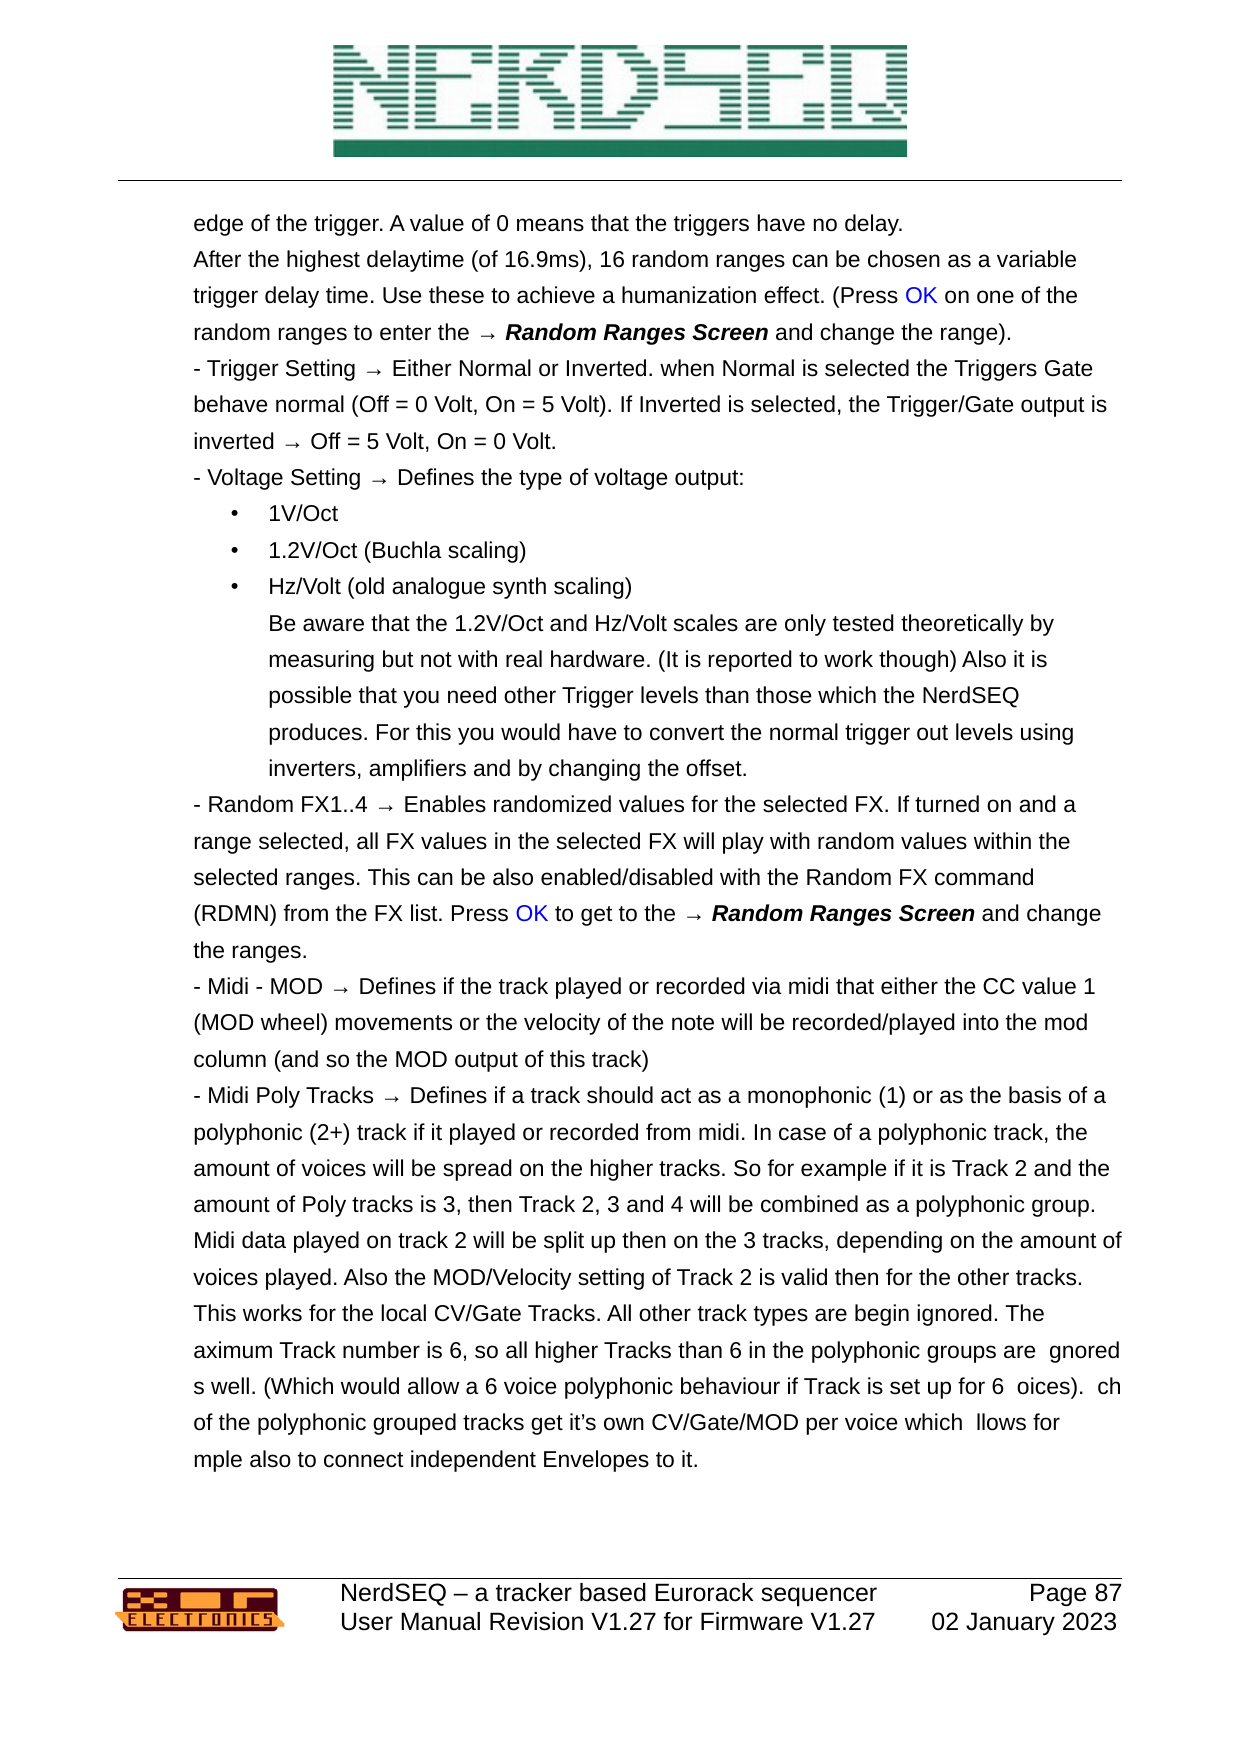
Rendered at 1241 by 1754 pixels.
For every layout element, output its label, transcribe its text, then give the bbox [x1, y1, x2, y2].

text - Random FX1..4 → Enables randomized values for the selected FX. If turned on and a range selected, all FX values in the selected FX will play with random values within the selected ranges. This can be also enabled/disabled with the Random FX command (RDMN) from the FX list. Press OK to get to the → Random Ranges Screen and change the ranges. [193, 791, 1122, 963]
picture [333, 45, 908, 157]
text - Trigger Setting → Either Normal or Inverted. when Normal is selected the Triggers Gate behave normal (Off = 0 Volt, On = 5 Volt). If Inverted is selected, the Trigger/Gate output is inverted → Off = 5 Volt, On = 0 Volt. [193, 355, 1122, 454]
list Hz/Volt (old analogue synth scaling) [231, 573, 1122, 599]
list Be aware that the 1.2V/Oct and Hz/Volt scales are only tested theoretically by measuring but not with real hardware. (It is reported to work though) Also it is possible that you need other Trigger levels than those which the NerdSEQ produces. For this you would have to convert the normal trigger out levels using inverters, amplifiers and by changing the offset. [231, 609, 1122, 781]
picture [115, 1584, 285, 1634]
text edge of the trigger. A value of 0 means that the triggers have no delay. After the highest delaytime (of 16.9ms), 16 random ranges can be chosen as a variable trigger delay time. Use these to achieve a humanization effect. (Press OK on one of the random ranges to enter the → Random Ranges Screen and change the range). [193, 209, 1122, 345]
list 1V/Oct [231, 500, 1122, 527]
list 1.2V/Oct (Buchla scaling) [231, 537, 1122, 563]
text - Voltage Setting → Defines the type of voltage output: [193, 464, 1122, 490]
text - Midi Poly Tracks → Defines if a track should act as a monophonic (1) or as the basis of a polyphonic (2+) track if it played or recorded from midi. In case of a polyphonic track, the amount of voices will be spread on the higher tracks. So for example if it is Track 2 and the amount of Poly tracks is 3, then Track 2, 3 and 4 will be combined as a polyphonic group. Midi data played on track 2 will be split up then on the 3 tracks, depending on the amount of voices played. Also the MOD/Velocity setting of Track 2 is valid then for the other tracks. This works for the local CV/Gate Tracks. All other track types are begin ignored. The aximum Track number is 6, so all higher Tracks than 6 in the polyphonic groups are gnored s well. (Which would allow a 6 voice polyphonic behaviour if Track is set up for 6 oices). ch of the polyphonic grouped tracks get it’s own CV/Gate/MOD per voice which llows for mple also to connect independent Envelopes to it. [193, 1082, 1122, 1472]
text - Midi - MOD → Defines if the track played or recorded via midi that either the CC value 1 (MOD wheel) movements or the velocity of the note will be recorded/played into the mod column (and so the MOD output of this track) [193, 973, 1122, 1072]
